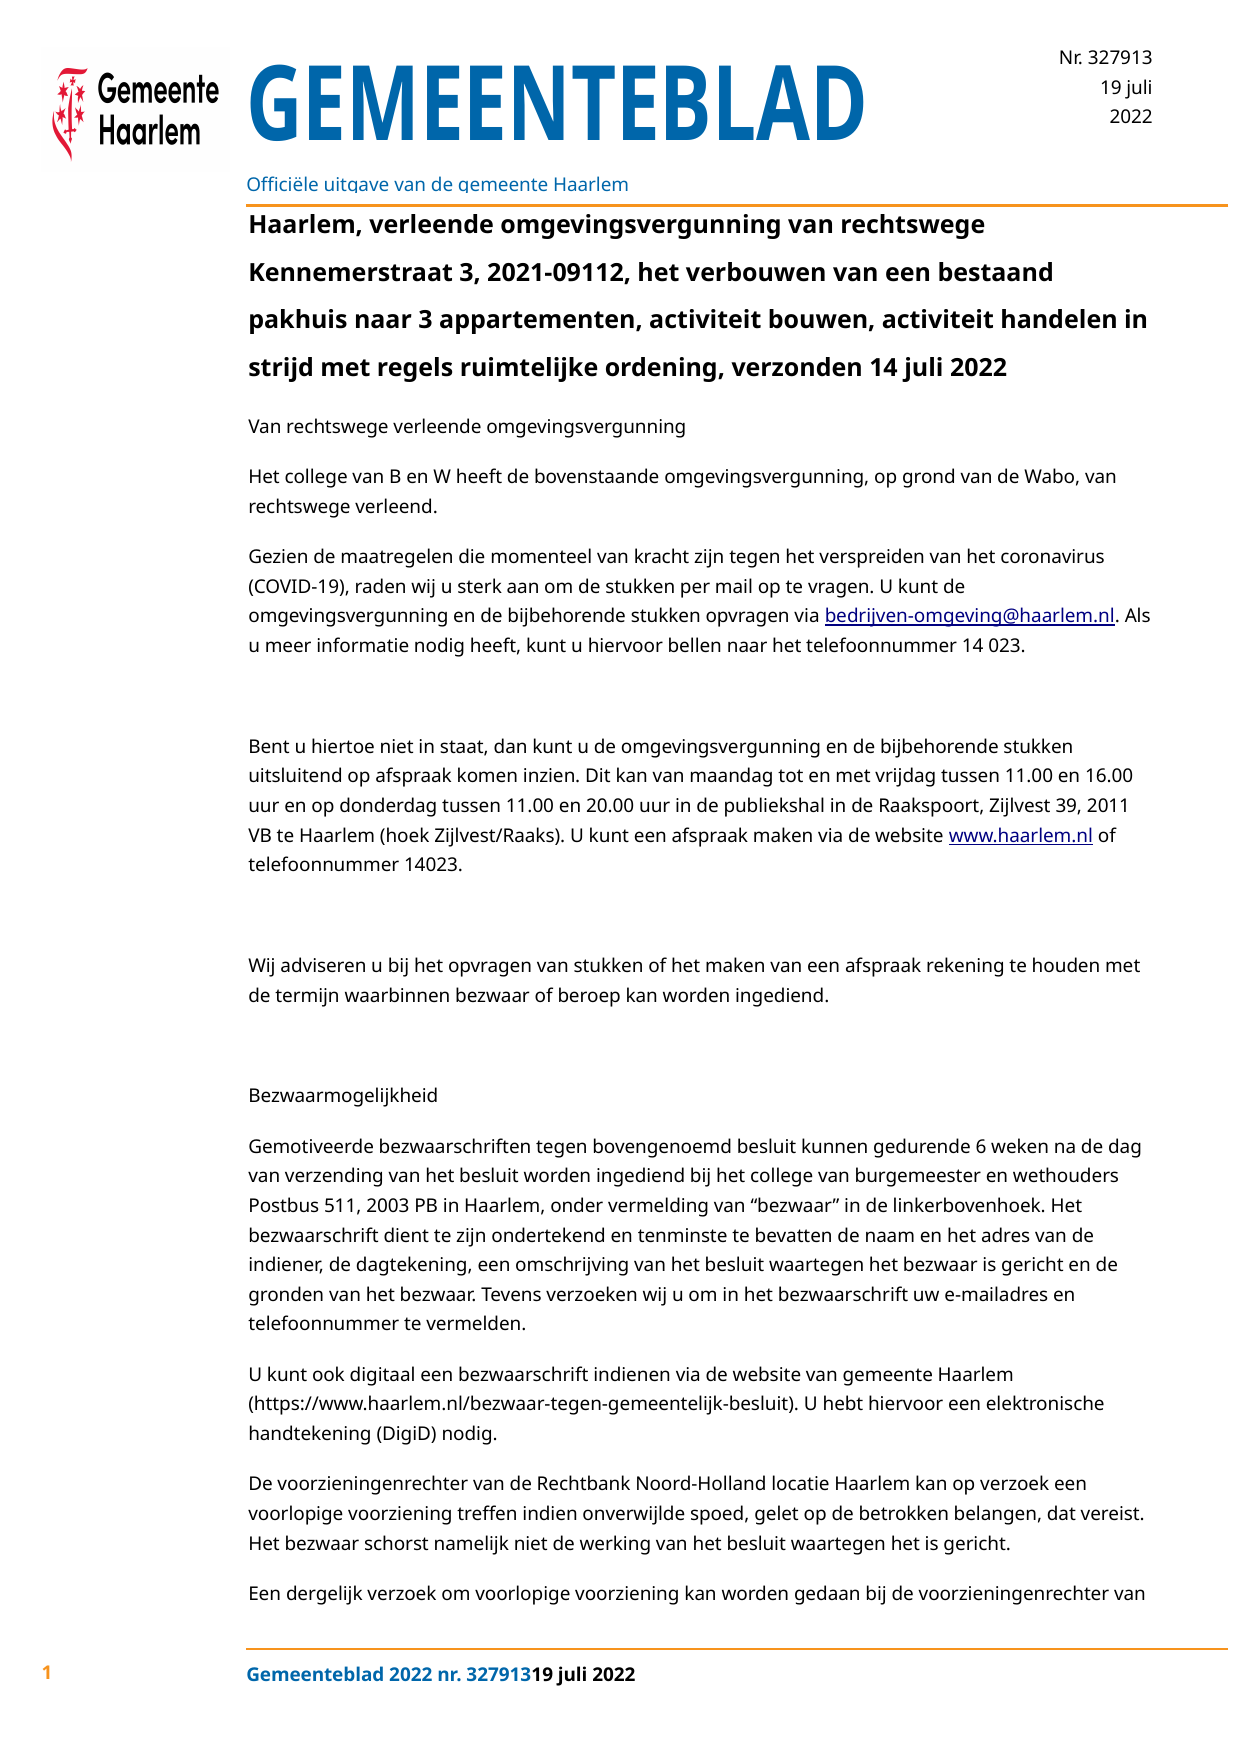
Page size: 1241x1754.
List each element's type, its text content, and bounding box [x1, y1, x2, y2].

text De voorzieningenrechter van de Rechtbank Noord-Holland locatie Haarlem kan op verzoek een voorlopige voorziening treffen indien onverwijlde spoed, gelet op de betrokken belangen, dat vereist. Het bezwaar schorst namelijk niet de werking van het besluit waartegen het is gericht. [248, 1471, 1152, 1556]
text Haarlem, verleende omgevingsvergunning van rechtswege Kennemerstraat 3, 2021-09112, het verbouwen van een bestaand pakhuis naar 3 appartementen, activiteit bouwen, activiteit handelen in strijd met regels ruimtelijke ordening, verzonden 14 juli 2022 [248, 207, 1152, 384]
text Het college van B en W heeft de bovenstaande omgevingsvergunning, op grond van de Wabo, van rechtswege verleend. [248, 463, 1152, 519]
text Van rechtswege verleende omgevingsvergunning [248, 413, 1152, 439]
text Gemotiveerde bezwaarschriften tegen bovengenoemd besluit kunnen gedurende 6 weken na de dag van verzending van het besluit worden ingediend bij het college van burgemeester en wethouders Postbus 511, 2003 PB in Haarlem, onder vermelding van “bezwaar” in de linkerbovenhoek. Het bezwaarschrift dient te zijn ondertekend en tenminste te bevatten de naam en het adres van de indiener, de dagtekening, een omschrijving van het besluit waartegen het bezwaar is gericht en de gronden van het bezwaar. Tevens verzoeken wij u om in het bezwaarschrift uw e-mailadres en telefoonnummer te vermelden. [248, 1133, 1152, 1336]
picture [41, 47, 231, 172]
text Bezwaarmogelijkheid [248, 1083, 1152, 1108]
text U kunt ook digitaal een bezwaarschrift indienen via de website van gemeente Haarlem (https://www.haarlem.nl/bezwaar-tegen-gemeentelijk-besluit). U hebt hiervoor een elektronische handtekening (DigiD) nodig. [248, 1361, 1152, 1446]
text Gezien de maatregelen die momenteel van kracht zijn tegen het verspreiden van het coronavirus (COVID-19), raden wij u sterk aan om de stukken per mail op te vragen. U kunt de omgevingsvergunning en de bijbehorende stukken opvragen via bedrijven-omgeving@haarlem.nl. Als u meer informatie nodig heeft, kunt u hiervoor bellen naar het telefoonnummer 14 023. [248, 543, 1152, 658]
text Bent u hiertoe niet in staat, dan kunt u de omgevingsvergunning en de bijbehorende stukken uitsluitend op afspraak komen inzien. Dit kan van maandag tot en met vrijdag tussen 11.00 en 16.00 uur en op donderdag tussen 11.00 en 20.00 uur in de publiekshal in de Raakspoort, Zijlvest 39, 2011 VB te Haarlem (hoek Zijlvest/Raaks). U kunt een afspraak maken via de website www.haarlem.nl of telefoonnummer 14023. [248, 733, 1152, 877]
text Een dergelijk verzoek om voorlopige voorziening kan worden gedaan bij de voorzieningenrechter van [248, 1580, 1152, 1606]
text Wij adviseren u bij het opvragen van stukken of het maken van een afspraak rekening te houden met de termijn waarbinnen bezwaar of beroep kan worden ingediend. [248, 952, 1152, 1008]
